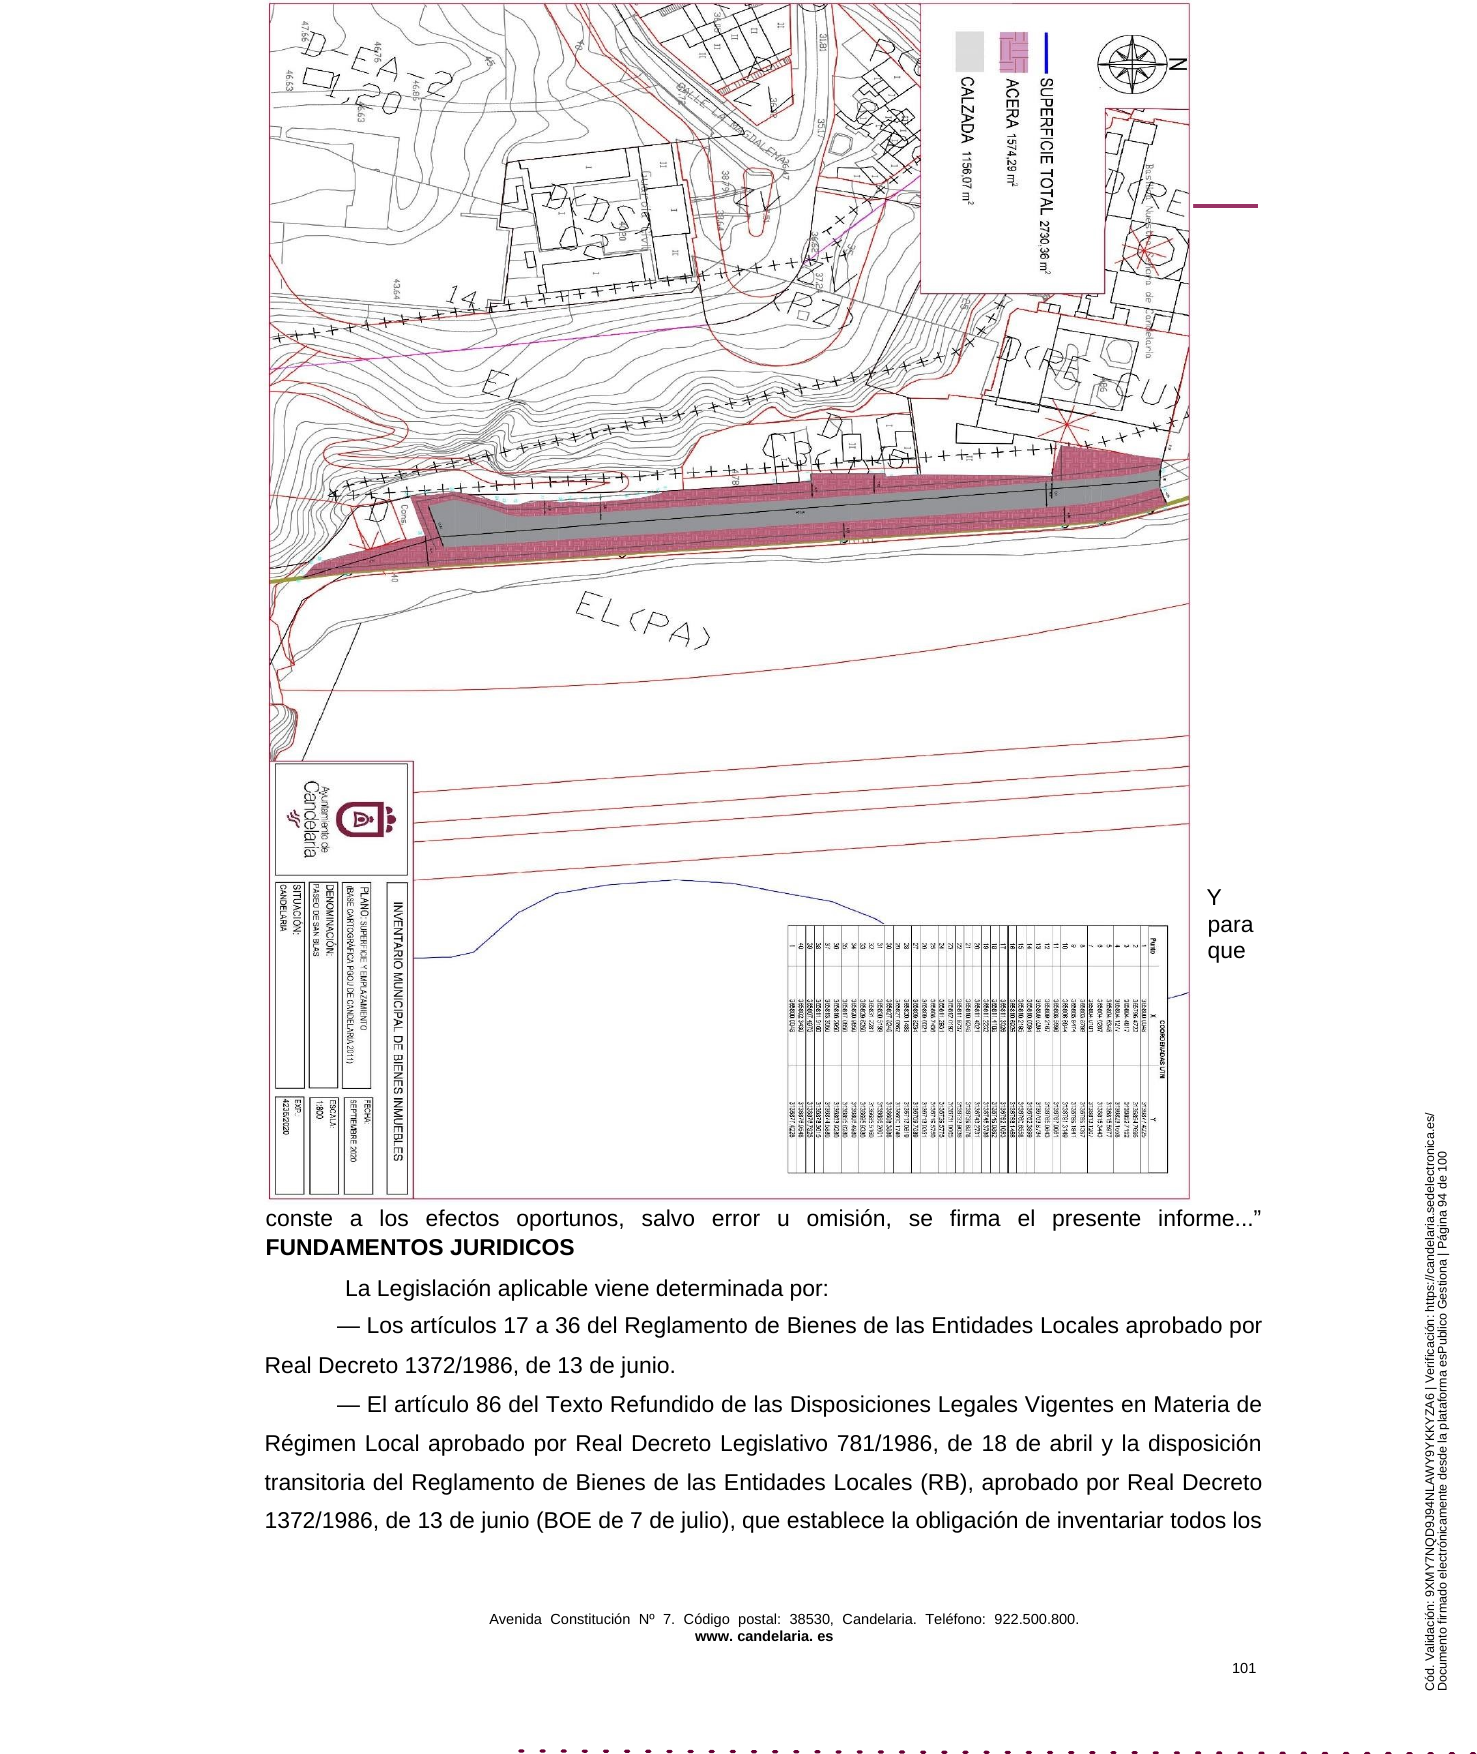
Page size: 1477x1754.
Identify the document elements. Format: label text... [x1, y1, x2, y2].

text — El artículo 86 del Texto Refundido de las Disposiciones Legales Vigentes en Materia de Régimen Local aprobado por Real Decreto Legislativo 781/1986, de 18 de abril y la disposición transitoria del Reglamento de Bienes de las Entidades Locales (RB), aprobado por Real Decreto 1372/1986, de 13 de junio (BOE de 7 de julio), que establece la obligación de inventariar todos los [264, 1391, 1263, 1534]
text La Legislación aplicable viene determinada por: [338, 1273, 1263, 1301]
text — Los artículos 17 a 36 del Reglamento de Bienes de las Entidades Locales aprobado por Real Decreto 1372/1986, de 13 de junio. [264, 1312, 1263, 1379]
text Y para que conste a los efectos oportunos, salvo error u omisión, se firma el presente informe...” FUNDAMENTOS JURIDICOS [264, 884, 1263, 1261]
